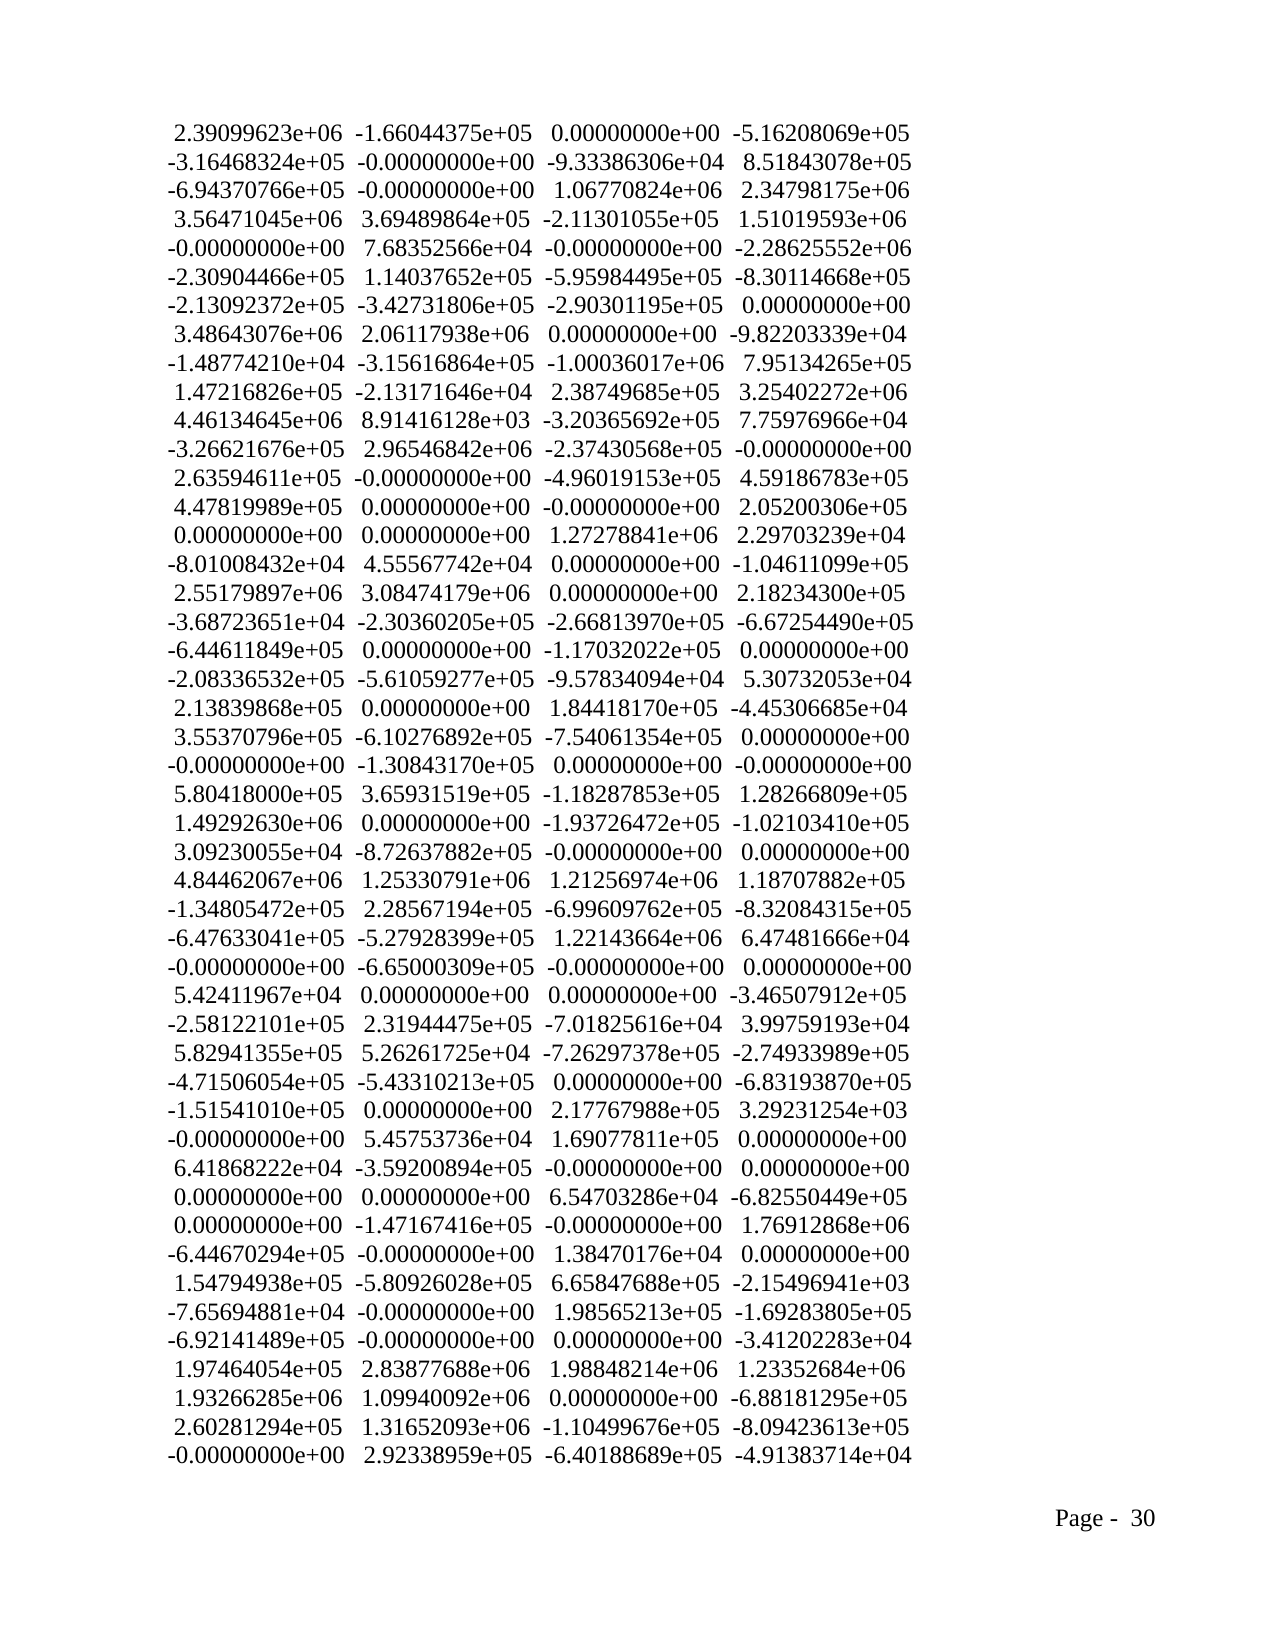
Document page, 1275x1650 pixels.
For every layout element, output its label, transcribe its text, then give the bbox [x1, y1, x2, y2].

text -0.00000000e+00 -1.30843170e+05 0.00000000e+00 -0.00000000e+00 [155, 751, 1157, 779]
text 2.39099623e+06 -1.66044375e+05 0.00000000e+00 -5.16208069e+05 [155, 118, 1157, 147]
text -7.65694881e+04 -0.00000000e+00 1.98565213e+05 -1.69283805e+05 [155, 1297, 1157, 1326]
text 4.47819989e+05 0.00000000e+00 -0.00000000e+00 2.05200306e+05 [155, 492, 1157, 521]
text -1.34805472e+05 2.28567194e+05 -6.99609762e+05 -8.32084315e+05 [155, 894, 1157, 923]
text 5.82941355e+05 5.26261725e+04 -7.26297378e+05 -2.74933989e+05 [155, 1038, 1157, 1067]
text -6.94370766e+05 -0.00000000e+00 1.06770824e+06 2.34798175e+06 [155, 176, 1157, 204]
text 3.55370796e+05 -6.10276892e+05 -7.54061354e+05 0.00000000e+00 [155, 722, 1157, 751]
text 3.48643076e+06 2.06117938e+06 0.00000000e+00 -9.82203339e+04 [155, 319, 1157, 348]
text -8.01008432e+04 4.55567742e+04 0.00000000e+00 -1.04611099e+05 [155, 549, 1157, 578]
text -0.00000000e+00 2.92338959e+05 -6.40188689e+05 -4.91383714e+04 [155, 1441, 1157, 1469]
text -2.13092372e+05 -3.42731806e+05 -2.90301195e+05 0.00000000e+00 [155, 291, 1157, 319]
text 1.54794938e+05 -5.80926028e+05 6.65847688e+05 -2.15496941e+03 [155, 1268, 1157, 1297]
text 1.97464054e+05 2.83877688e+06 1.98848214e+06 1.23352684e+06 [155, 1354, 1157, 1383]
text -3.26621676e+05 2.96546842e+06 -2.37430568e+05 -0.00000000e+00 [155, 434, 1157, 463]
text 2.55179897e+06 3.08474179e+06 0.00000000e+00 2.18234300e+05 [155, 578, 1157, 607]
text -1.48774210e+04 -3.15616864e+05 -1.00036017e+06 7.95134265e+05 [155, 348, 1157, 377]
text -0.00000000e+00 -6.65000309e+05 -0.00000000e+00 0.00000000e+00 [155, 952, 1157, 981]
text 0.00000000e+00 0.00000000e+00 6.54703286e+04 -6.82550449e+05 [155, 1182, 1157, 1211]
text 3.56471045e+06 3.69489864e+05 -2.11301055e+05 1.51019593e+06 [155, 204, 1157, 233]
text -2.58122101e+05 2.31944475e+05 -7.01825616e+04 3.99759193e+04 [155, 1009, 1157, 1038]
text 6.41868222e+04 -3.59200894e+05 -0.00000000e+00 0.00000000e+00 [155, 1153, 1157, 1182]
text -2.30904466e+05 1.14037652e+05 -5.95984495e+05 -8.30114668e+05 [155, 262, 1157, 291]
text -4.71506054e+05 -5.43310213e+05 0.00000000e+00 -6.83193870e+05 [155, 1067, 1157, 1096]
text 5.80418000e+05 3.65931519e+05 -1.18287853e+05 1.28266809e+05 [155, 779, 1157, 808]
text -6.44611849e+05 0.00000000e+00 -1.17032022e+05 0.00000000e+00 [155, 636, 1157, 664]
text -0.00000000e+00 5.45753736e+04 1.69077811e+05 0.00000000e+00 [155, 1124, 1157, 1153]
text -3.68723651e+04 -2.30360205e+05 -2.66813970e+05 -6.67254490e+05 [155, 607, 1157, 636]
text -0.00000000e+00 7.68352566e+04 -0.00000000e+00 -2.28625552e+06 [155, 233, 1157, 262]
text 1.47216826e+05 -2.13171646e+04 2.38749685e+05 3.25402272e+06 [155, 377, 1157, 406]
text -3.16468324e+05 -0.00000000e+00 -9.33386306e+04 8.51843078e+05 [155, 147, 1157, 176]
text -6.44670294e+05 -0.00000000e+00 1.38470176e+04 0.00000000e+00 [155, 1239, 1157, 1268]
text 5.42411967e+04 0.00000000e+00 0.00000000e+00 -3.46507912e+05 [155, 981, 1157, 1009]
text -6.92141489e+05 -0.00000000e+00 0.00000000e+00 -3.41202283e+04 [155, 1326, 1157, 1354]
text 0.00000000e+00 0.00000000e+00 1.27278841e+06 2.29703239e+04 [155, 521, 1157, 549]
text 1.49292630e+06 0.00000000e+00 -1.93726472e+05 -1.02103410e+05 [155, 808, 1157, 837]
text 0.00000000e+00 -1.47167416e+05 -0.00000000e+00 1.76912868e+06 [155, 1211, 1157, 1239]
text 2.63594611e+05 -0.00000000e+00 -4.96019153e+05 4.59186783e+05 [155, 463, 1157, 492]
text 4.46134645e+06 8.91416128e+03 -3.20365692e+05 7.75976966e+04 [155, 406, 1157, 434]
text 2.13839868e+05 0.00000000e+00 1.84418170e+05 -4.45306685e+04 [155, 693, 1157, 722]
text -2.08336532e+05 -5.61059277e+05 -9.57834094e+04 5.30732053e+04 [155, 664, 1157, 693]
text 3.09230055e+04 -8.72637882e+05 -0.00000000e+00 0.00000000e+00 [155, 837, 1157, 866]
text 2.60281294e+05 1.31652093e+06 -1.10499676e+05 -8.09423613e+05 [155, 1412, 1157, 1441]
text 1.93266285e+06 1.09940092e+06 0.00000000e+00 -6.88181295e+05 [155, 1383, 1157, 1412]
text 4.84462067e+06 1.25330791e+06 1.21256974e+06 1.18707882e+05 [155, 866, 1157, 894]
text -6.47633041e+05 -5.27928399e+05 1.22143664e+06 6.47481666e+04 [155, 923, 1157, 952]
text -1.51541010e+05 0.00000000e+00 2.17767988e+05 3.29231254e+03 [155, 1096, 1157, 1124]
